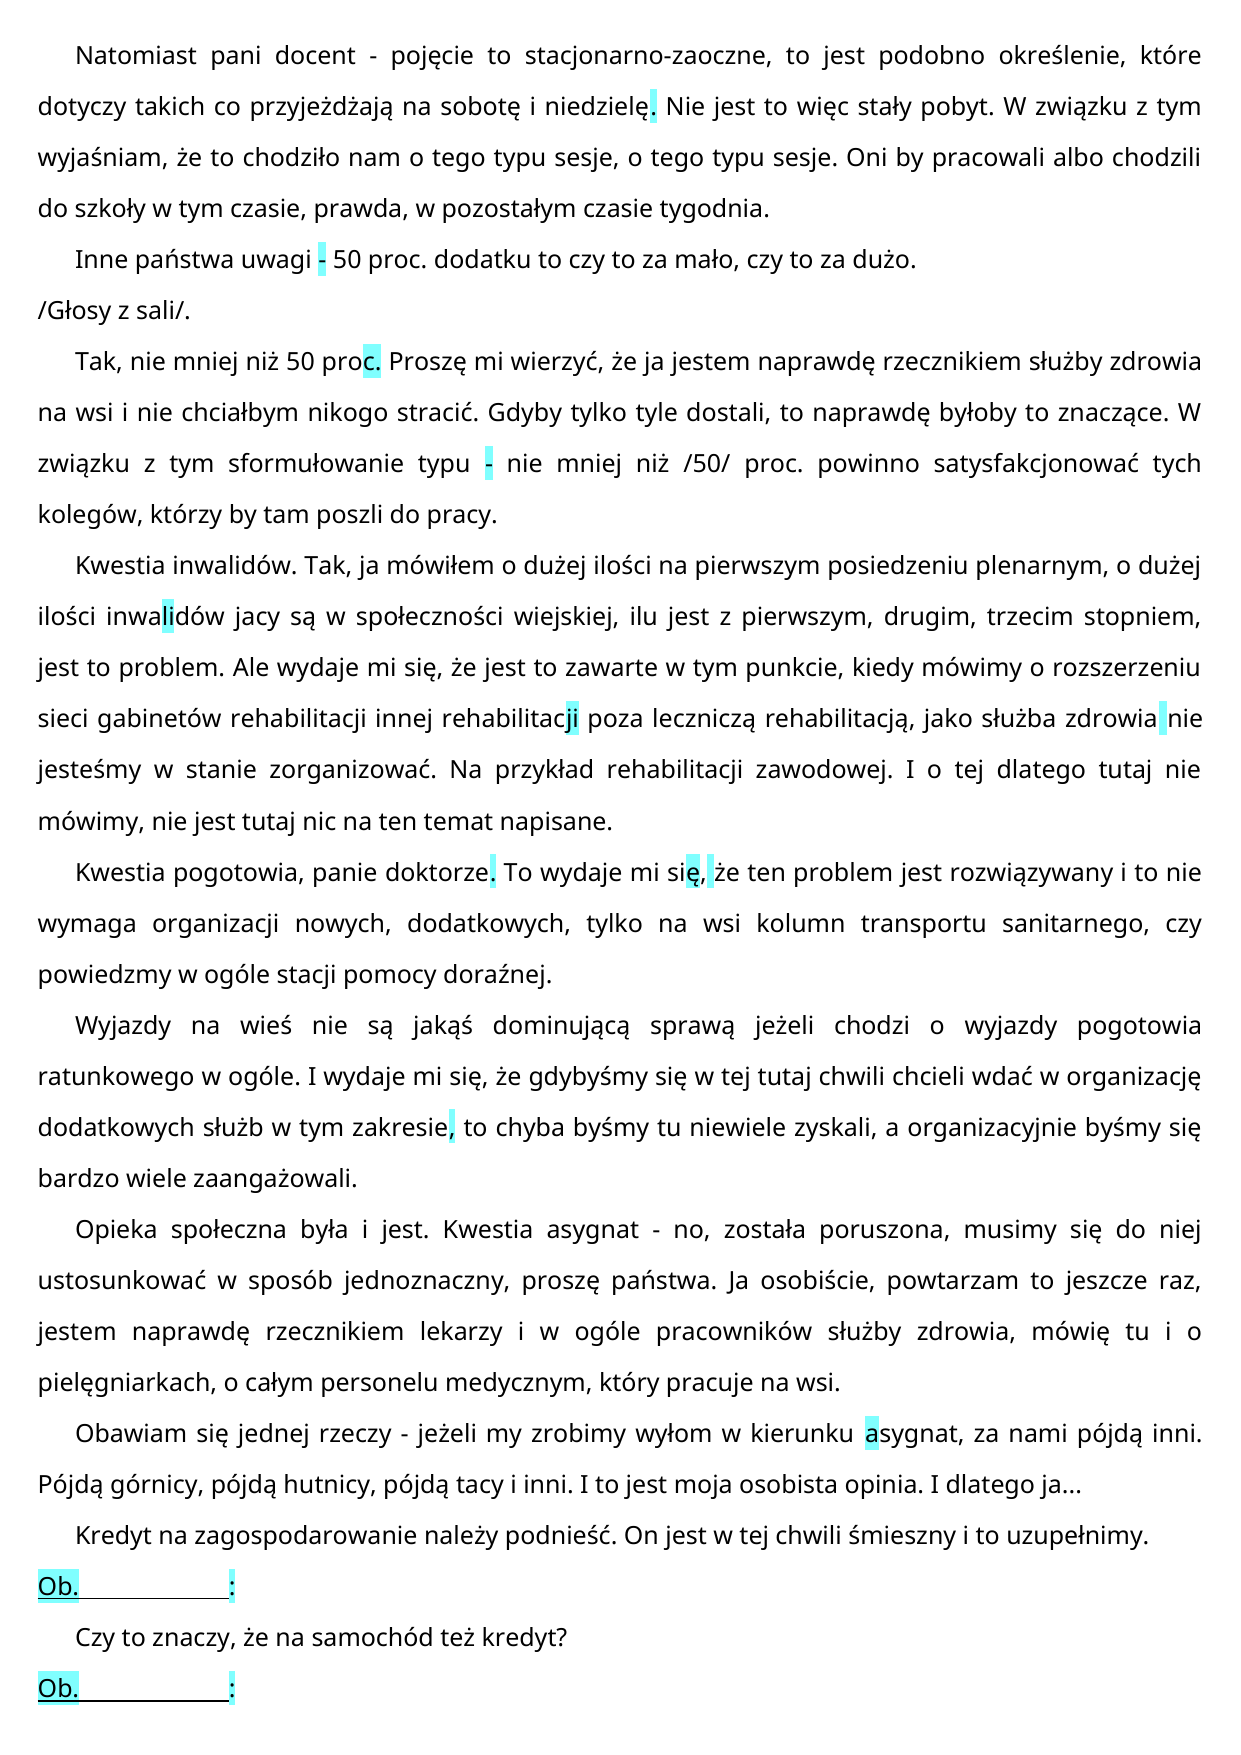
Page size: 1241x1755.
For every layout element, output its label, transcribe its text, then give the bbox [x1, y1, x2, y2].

text Natomiast pani docent - pojęcie to stacjonarno-zaoczne, to jest podobno określenie, które dotyczy takich co przyjeżdżają na sobotę i niedzielę. Nie jest to więc stały pobyt. W związku z tym wyjaśniam, że to chodziło nam o tego typu sesje, o tego typu sesje. Oni by pracowali albo chodzili do szkoły w tym czasie, prawda, w pozostałym czasie tygodnia. [37, 37, 1203, 225]
text Wyjazdy na wieś nie są jakąś dominującą sprawą jeżeli chodzi o wyjazdy pogotowia ratunkowego w ogóle. I wydaje mi się, że gdybyśmy się w tej tutaj chwili chcieli wdać w organizację dodatkowych służb w tym zakresie, to chyba byśmy tu niewiele zyskali, a organizacyjnie byśmy się bardzo wiele zaangażowali. [37, 1007, 1203, 1194]
text /Głosy z sali/. [37, 293, 1203, 327]
text Ob. : [37, 1671, 1203, 1705]
text Czy to znaczy, że na samochód też kredyt? [37, 1620, 1203, 1654]
text Ob. : [37, 1569, 1203, 1603]
text Kredyt na zagospodarowanie należy podnieść. On jest w tej chwili śmieszny i to uzupełnimy. [37, 1518, 1203, 1552]
text Obawiam się jednej rzeczy - jeżeli my zrobimy wyłom w kierunku asygnat, za nami pójdą inni. Pójdą górnicy, pójdą hutnicy, pójdą tacy i inni. I to jest moja osobista opinia. I dlatego ja... [37, 1416, 1203, 1501]
text Kwestia inwalidów. Tak, ja mówiłem o dużej ilości na pierwszym posiedzeniu plenarnym, o dużej ilości inwalidów jacy są w społeczności wiejskiej, ilu jest z pierwszym, drugim, trzecim stopniem, jest to problem. Ale wydaje mi się, że jest to zawarte w tym punkcie, kiedy mówimy o rozszerzeniu sieci gabinetów rehabilitacji innej rehabilitacji poza leczniczą rehabilitacją, jako służba zdrowia nie jesteśmy w stanie zorganizować. Na przykład rehabilitacji zawodowej. I o tej dlatego tutaj nie mówimy, nie jest tutaj nic na ten temat napisane. [37, 548, 1203, 837]
text Inne państwa uwagi - 50 proc. dodatku to czy to za mało, czy to za dużo. [37, 242, 1203, 276]
text Opieka społeczna była i jest. Kwestia asygnat - no, została poruszona, musimy się do niej ustosunkować w sposób jednoznaczny, proszę państwa. Ja osobiście, powtarzam to jeszcze raz, jestem naprawdę rzecznikiem lekarzy i w ogóle pracowników służby zdrowia, mówię tu i o pielęgniarkach, o całym personelu medycznym, który pracuje na wsi. [37, 1211, 1203, 1399]
text Kwestia pogotowia, panie doktorze. To wydaje mi się, że ten problem jest rozwiązywany i to nie wymaga organizacji nowych, dodatkowych, tylko na wsi kolumn transportu sanitarnego, czy powiedzmy w ogóle stacji pomocy doraźnej. [37, 854, 1203, 990]
text Tak, nie mniej niż 50 proc. Proszę mi wierzyć, że ja jestem naprawdę rzecznikiem służby zdrowia na wsi i nie chciałbym nikogo stracić. Gdyby tylko tyle dostali, to naprawdę byłoby to znaczące. W związku z tym sformułowanie typu - nie mniej niż /50/ proc. powinno satysfakcjonować tych kolegów, którzy by tam poszli do pracy. [37, 344, 1203, 531]
